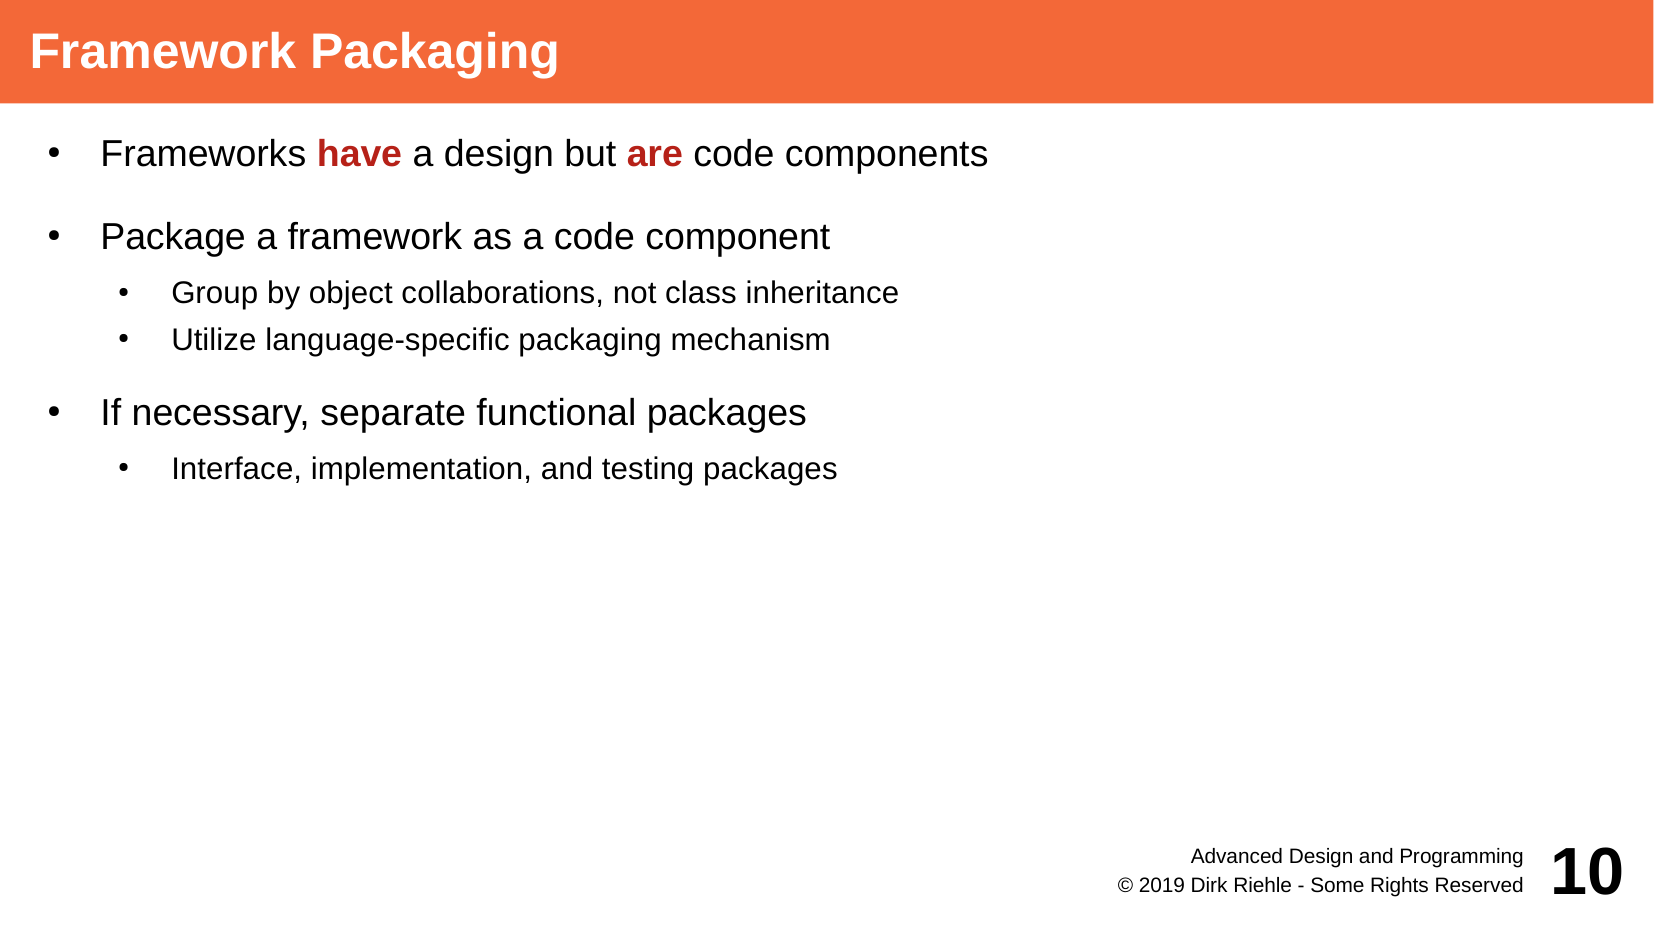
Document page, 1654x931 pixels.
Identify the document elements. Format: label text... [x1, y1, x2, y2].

list Frameworks have a design but are code components Package a framework as a code component Group by object collaborations, not class inheritance Utilize language-specific packaging mechanism If necessary, separate functional packages Interface, implementation, and testing packages [29, 132, 1625, 813]
title Framework Packaging [0, 0, 1654, 104]
